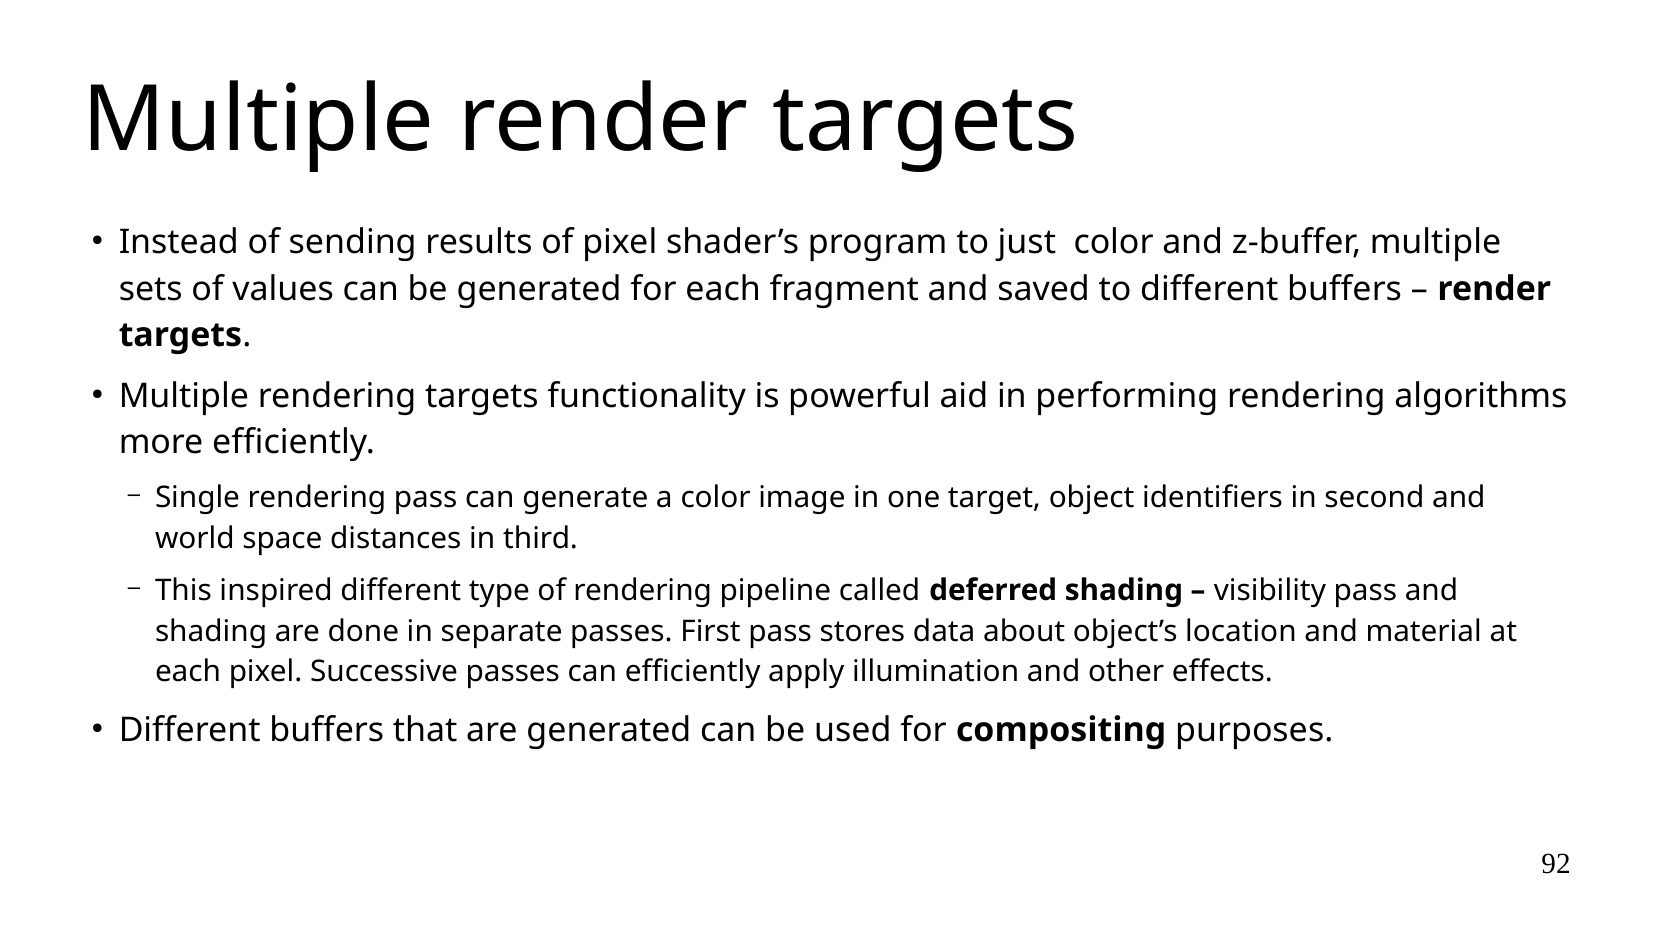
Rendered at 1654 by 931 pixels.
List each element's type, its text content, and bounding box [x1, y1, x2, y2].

list Instead of sending results of pixel shader’s program to just color and z-buffer, multiple sets of values can be generated for each fragment and saved to different buffers – render targets. Multiple rendering targets functionality is powerful aid in performing rendering algorithms more efficiently. Single rendering pass can generate a color image in one target, object identifiers in second and world space distances in third. This inspired different type of rendering pipeline called deferred shading – visibility pass and shading are done in separate passes. First pass stores data about object’s location and material at each pixel. Successive passes can efficiently apply illumination and other effects. Different buffers that are generated can be used for compositing purposes. [82, 217, 1571, 758]
title Multiple render targets [82, 37, 1571, 193]
